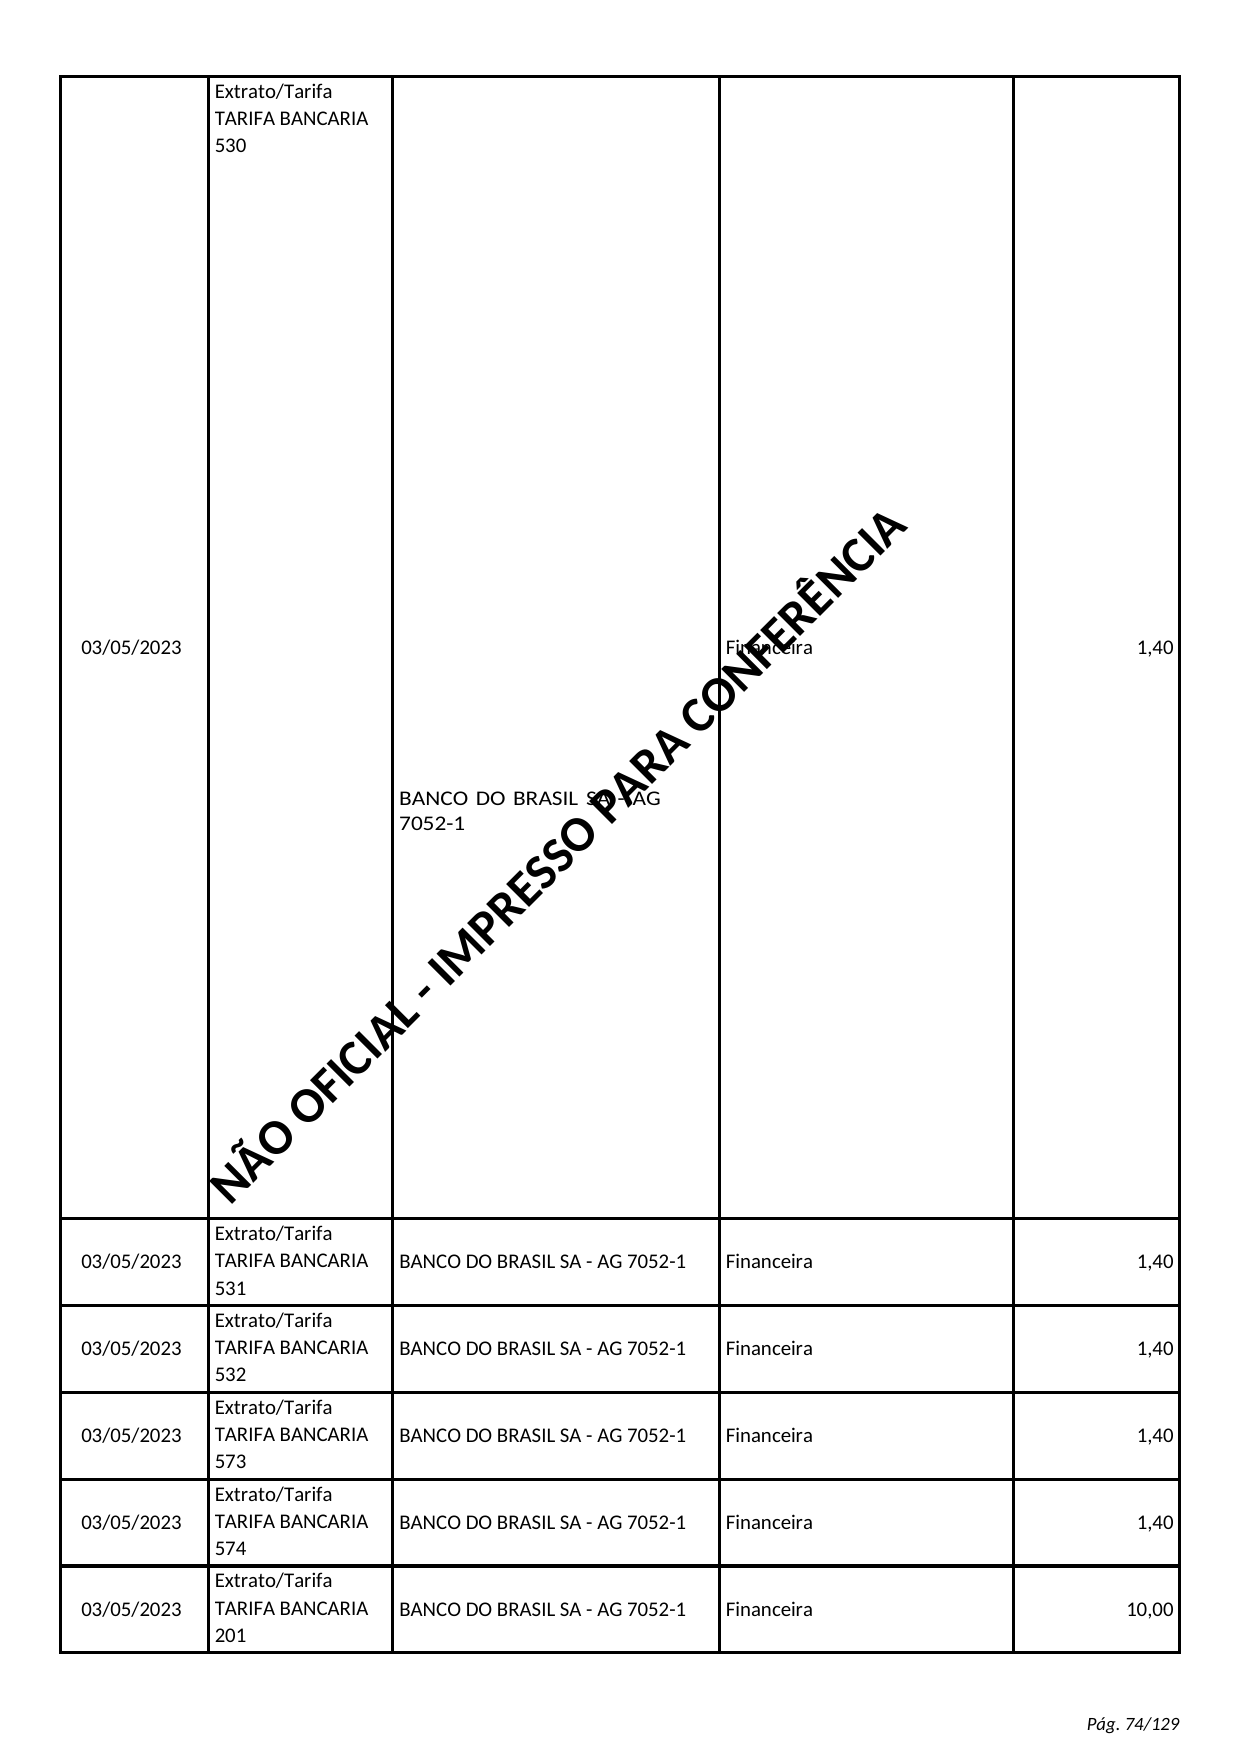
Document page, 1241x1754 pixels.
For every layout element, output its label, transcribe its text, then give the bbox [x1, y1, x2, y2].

table_cell Financeira [721, 1394, 1012, 1478]
table_cell Extrato/Tarifa TARIFA BANCARIA 530 [210, 78, 391, 1217]
table_cell 1,40 [1015, 1220, 1178, 1304]
table_cell 03/05/2023 [62, 1307, 207, 1391]
table_cell BANCO DO BRASIL SA - AG 7052-1 [394, 1307, 718, 1391]
table_cell 1,40 [1015, 1394, 1178, 1478]
table_cell Extrato/Tarifa TARIFA BANCARIA 201 [210, 1568, 391, 1651]
table_cell 1,40 [1015, 78, 1178, 1217]
table_cell [394, 78, 718, 1217]
table_cell 03/05/2023 [62, 1568, 207, 1651]
table_cell Financeira [721, 1481, 1012, 1564]
table_cell Extrato/Tarifa TARIFA BANCARIA 574 [210, 1481, 391, 1564]
table_cell 03/05/2023 [62, 1481, 207, 1564]
table_cell Financeira [721, 78, 1012, 1217]
table_cell 1,40 [1015, 1307, 1178, 1391]
table_cell [708, 684, 718, 705]
table_cell Financeira [721, 1307, 1012, 1391]
table_cell BANCO DO BRASIL SA - AG 7052-1 [394, 1394, 718, 1478]
table_cell Financeira [721, 1568, 1012, 1651]
table_cell 03/05/2023 [62, 1220, 207, 1304]
table_cell 10,00 [1015, 1568, 1178, 1651]
table_cell BANCO DO BRASIL SA - AG 7052-1 [394, 1568, 718, 1651]
table_cell Extrato/Tarifa TARIFA BANCARIA 573 [210, 1394, 391, 1478]
table_cell BANCO DO BRASIL SA - AG 7052-1 [394, 1220, 718, 1304]
table_cell BANCO DO BRASIL SA - AG 7052-1 [394, 1481, 718, 1564]
table_cell 03/05/2023 [62, 1394, 207, 1478]
table_cell Extrato/Tarifa TARIFA BANCARIA 531 [210, 1220, 391, 1304]
table_cell 1,40 [1015, 1481, 1178, 1564]
table_cell 03/05/2023 [62, 78, 207, 1217]
table_cell Financeira [721, 1220, 1012, 1304]
table_cell Extrato/Tarifa TARIFA BANCARIA 532 [210, 1307, 391, 1391]
